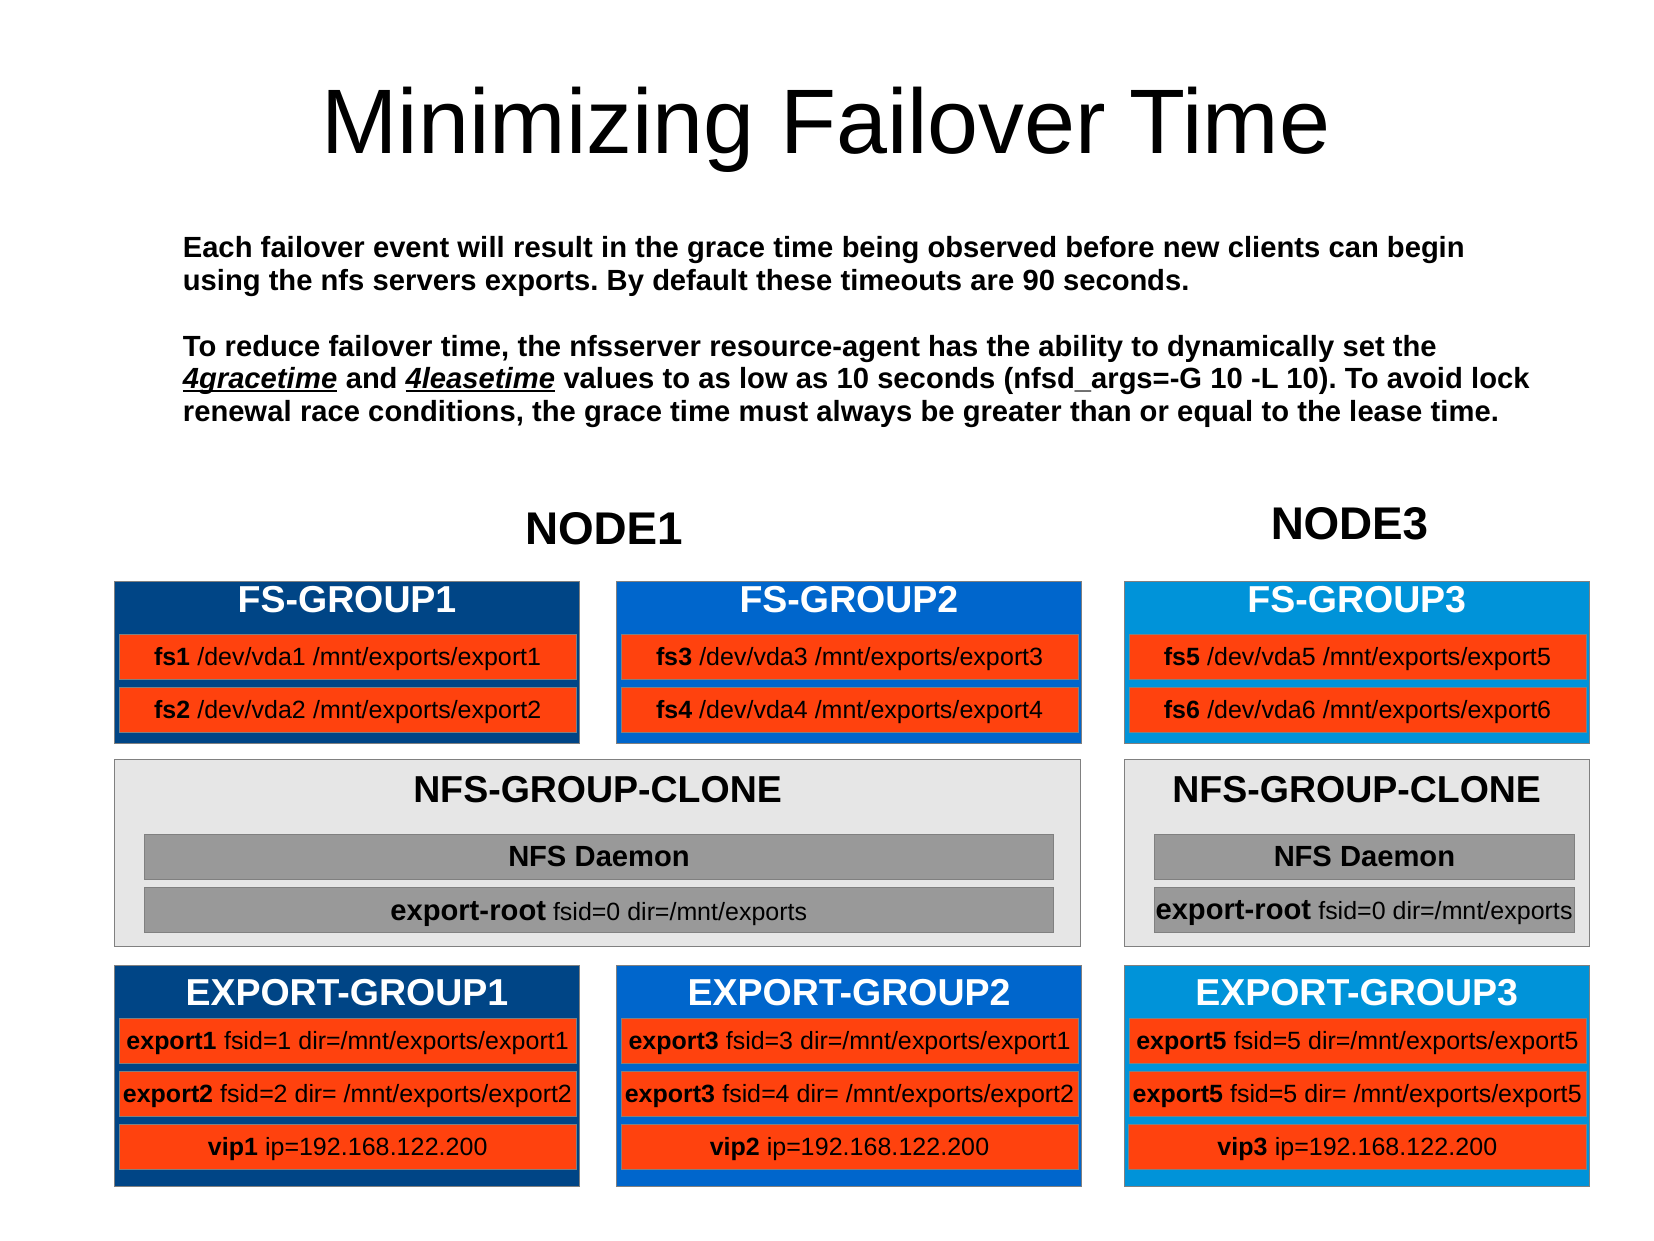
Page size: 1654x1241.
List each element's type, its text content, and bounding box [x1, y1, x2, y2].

text_box export-root fsid=0 dir=/mnt/exports [1154, 887, 1575, 933]
text_box export2 fsid=2 dir= /mnt/exports/export2 [119, 1071, 577, 1117]
text_box fs3 /dev/vda3 /mnt/exports/export3 [621, 634, 1079, 680]
text_box EXPORT-GROUP2 [616, 965, 1082, 1187]
text_box EXPORT-GROUP1 [114, 965, 580, 1187]
text_box export5 fsid=5 dir=/mnt/exports/export5 [1129, 1018, 1587, 1064]
text_box NFS-GROUP-CLONE [1124, 759, 1590, 947]
text_box fs6 /dev/vda6 /mnt/exports/export6 [1129, 687, 1587, 733]
text_box NODE3 [1256, 490, 1452, 574]
text_box NFS Daemon [1154, 834, 1575, 880]
title Minimizing Failover Time [82, 49, 1571, 196]
text_box vip1 ip=192.168.122.200 [119, 1124, 577, 1170]
text_box NFS-GROUP-CLONE [114, 759, 1081, 947]
text_box vip3 ip=192.168.122.200 [1128, 1124, 1587, 1170]
text_box NFS Daemon [144, 834, 1054, 880]
text_box FS-GROUP3 [1124, 581, 1590, 744]
text_box export1 fsid=1 dir=/mnt/exports/export1 [119, 1018, 577, 1064]
text_box NODE1 [510, 495, 706, 578]
text_box fs2 /dev/vda2 /mnt/exports/export2 [119, 687, 577, 733]
text_box EXPORT-GROUP3 [1124, 965, 1590, 1187]
text_box fs1 /dev/vda1 /mnt/exports/export1 [119, 634, 577, 680]
text_box export3 fsid=3 dir=/mnt/exports/export1 [621, 1018, 1079, 1064]
text_box fs5 /dev/vda5 /mnt/exports/export5 [1129, 634, 1587, 680]
text_box FS-GROUP1 [114, 581, 580, 744]
text_box FS-GROUP2 [616, 581, 1082, 744]
text_box fs4 /dev/vda4 /mnt/exports/export4 [621, 687, 1079, 733]
text_box export5 fsid=5 dir= /mnt/exports/export5 [1129, 1071, 1587, 1117]
text_box vip2 ip=192.168.122.200 [621, 1124, 1079, 1170]
text_box export-root fsid=0 dir=/mnt/exports [144, 887, 1054, 933]
text_box export3 fsid=4 dir= /mnt/exports/export2 [621, 1071, 1079, 1117]
text_box Each failover event will result in the grace time being observed before new clients can begin using the nfs servers exports. By default these timeouts are 90 seconds. To reduce failover time, the nfsserver resource-agent has the ability to dynamically set the 4gracetime and 4leasetime values to as low as 10 seconds (nfsd_args=-G 10 -L 10). To avoid lock renewal race conditions, the grace time must always be greater than or equal to the lease time. [168, 223, 1564, 466]
